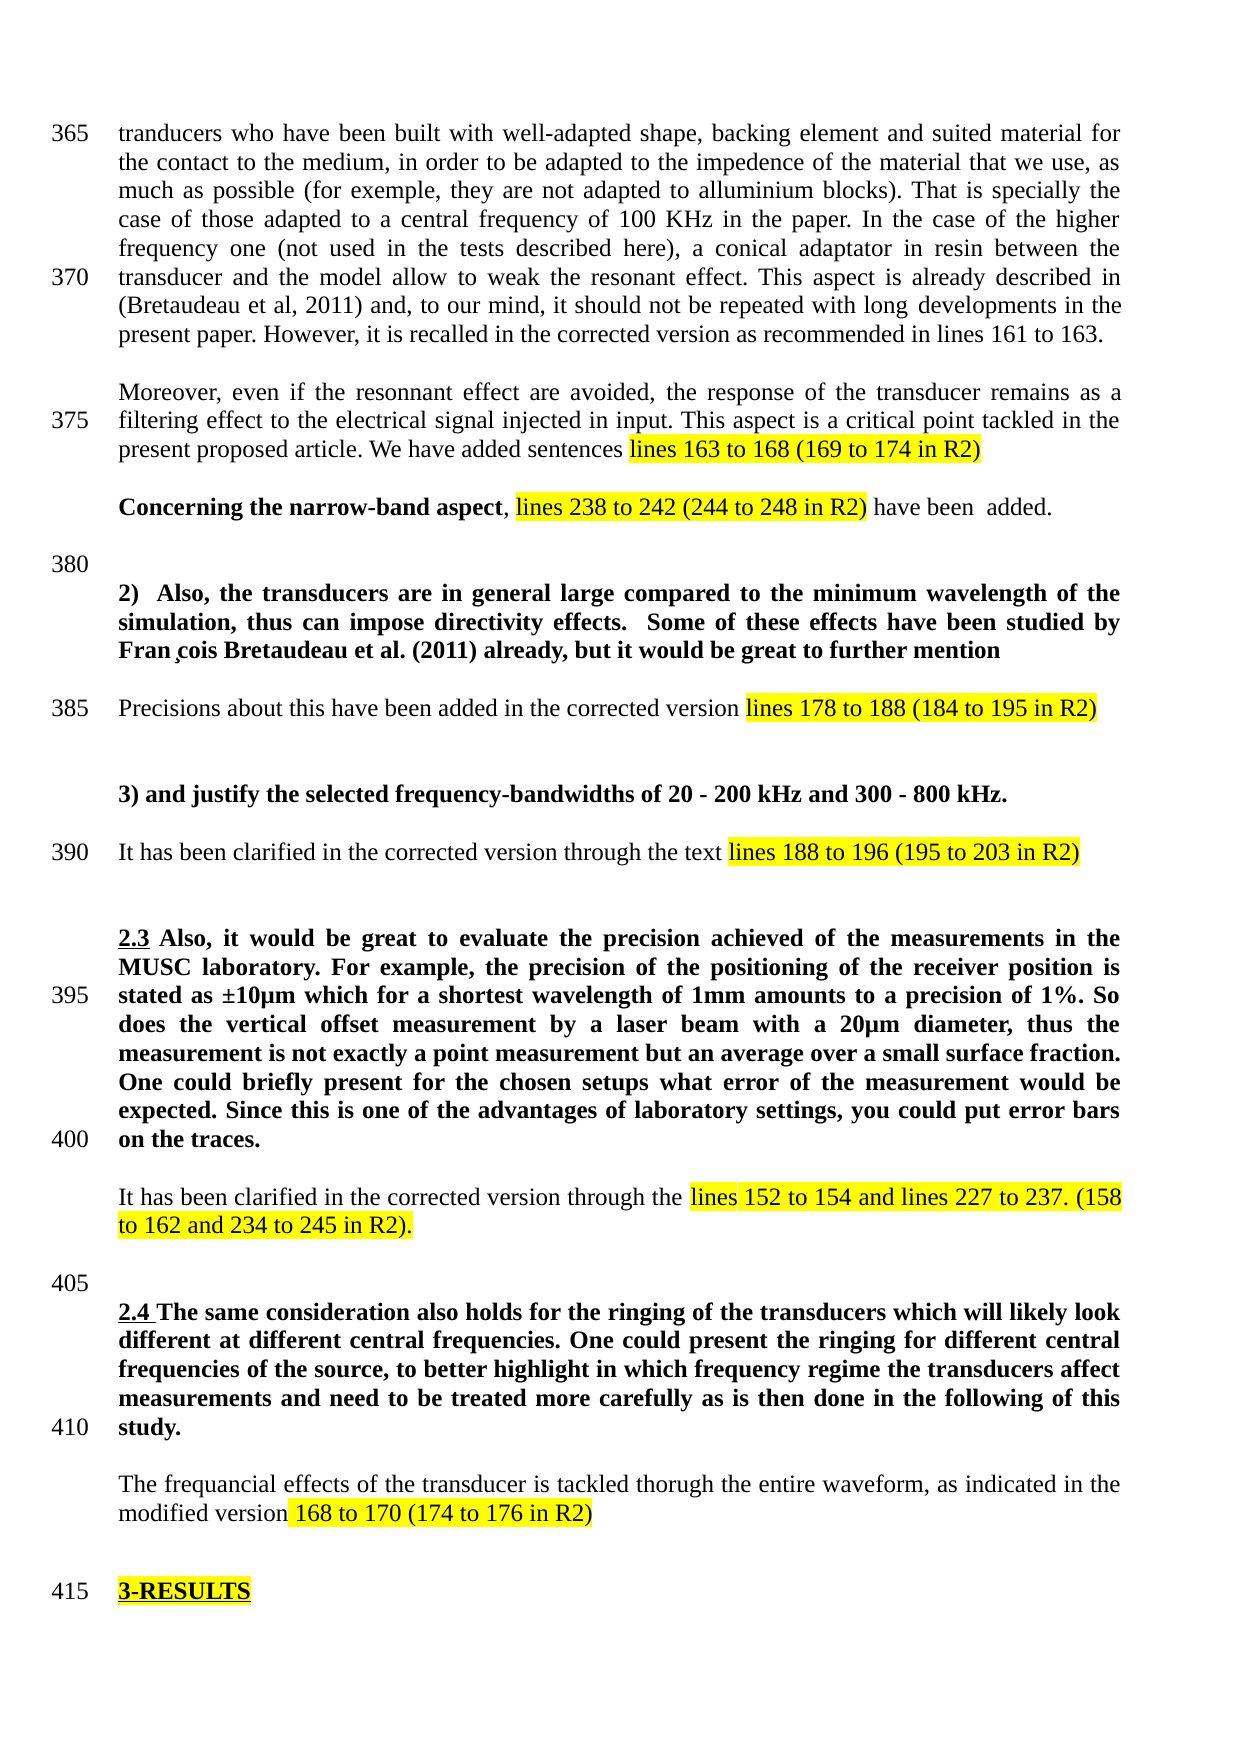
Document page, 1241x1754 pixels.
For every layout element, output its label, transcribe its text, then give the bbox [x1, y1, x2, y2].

text It has been clarified in the corrected version through the lines 152 to 154 and lines 227 to 237. (158 to 162 and 234 to 245 in R2). [118, 1182, 1122, 1239]
text It has been clarified in the corrected version through the text lines 188 to 196 (195 to 203 in R2) [118, 837, 1122, 866]
text 3) and justify the selected frequency-bandwidths of 20 - 200 kHz and 300 - 800 kHz. [118, 779, 1122, 808]
text Concerning the narrow-band aspect, lines 238 to 242 (244 to 248 in R2) have been added. [118, 492, 1122, 521]
text The frequancial effects of the transducer is tackled thorugh the entire waveform, as indicated in the modified version 168 to 170 (174 to 176 in R2) [118, 1469, 1122, 1527]
text Precisions about this have been added in the corrected version lines 178 to 188 (184 to 195 in R2) [118, 693, 1122, 722]
text 2.4 The same consideration also holds for the ringing of the transducers which will likely look different at different central frequencies. One could present the ringing for different central frequencies of the source, to better highlight in which frequency regime the transducers affect measurements and need to be treated more carefully as is then done in the following of this study. [118, 1297, 1122, 1441]
text 3-RESULTS [118, 1576, 1122, 1605]
text Moreover, even if the resonnant effect are avoided, the response of the transducer remains as a filtering effect to the electrical signal injected in input. This aspect is a critical point tackled in the present proposed article. We have added sentences lines 163 to 168 (169 to 174 in R2) [118, 377, 1122, 463]
text tranducers who have been built with well-adapted shape, backing element and suited material for the contact to the medium, in order to be adapted to the impedence of the material that we use, as much as possible (for exemple, they are not adapted to alluminium blocks). That is specially the case of those adapted to a central frequency of 100 KHz in the paper. In the case of the higher frequency one (not used in the tests described here), a conical adaptator in resin between the transducer and the model allow to weak the resonant effect. This aspect is already described in (Bretaudeau et al, 2011) and, to our mind, it should not be repeated with long developments in the present paper. However, it is recalled in the corrected version as recommended in lines 161 to 163. [118, 118, 1122, 348]
text 2) Also, the transducers are in general large compared to the minimum wavelength of the simulation, thus can impose directivity effects. Some of these effects have been studied by Fran ̧cois Bretaudeau et al. (2011) already, but it would be great to further mention [118, 578, 1122, 664]
text 2.3 Also, it would be great to evaluate the precision achieved of the measurements in the MUSC laboratory. For example, the precision of the positioning of the receiver position is stated as ±10μm which for a shortest wavelength of 1mm amounts to a precision of 1%. So does the vertical offset measurement by a laser beam with a 20μm diameter, thus the measurement is not exactly a point measurement but an average over a small surface fraction. One could briefly present for the chosen setups what error of the measurement would be expected. Since this is one of the advantages of laboratory settings, you could put error bars on the traces. [118, 923, 1122, 1153]
